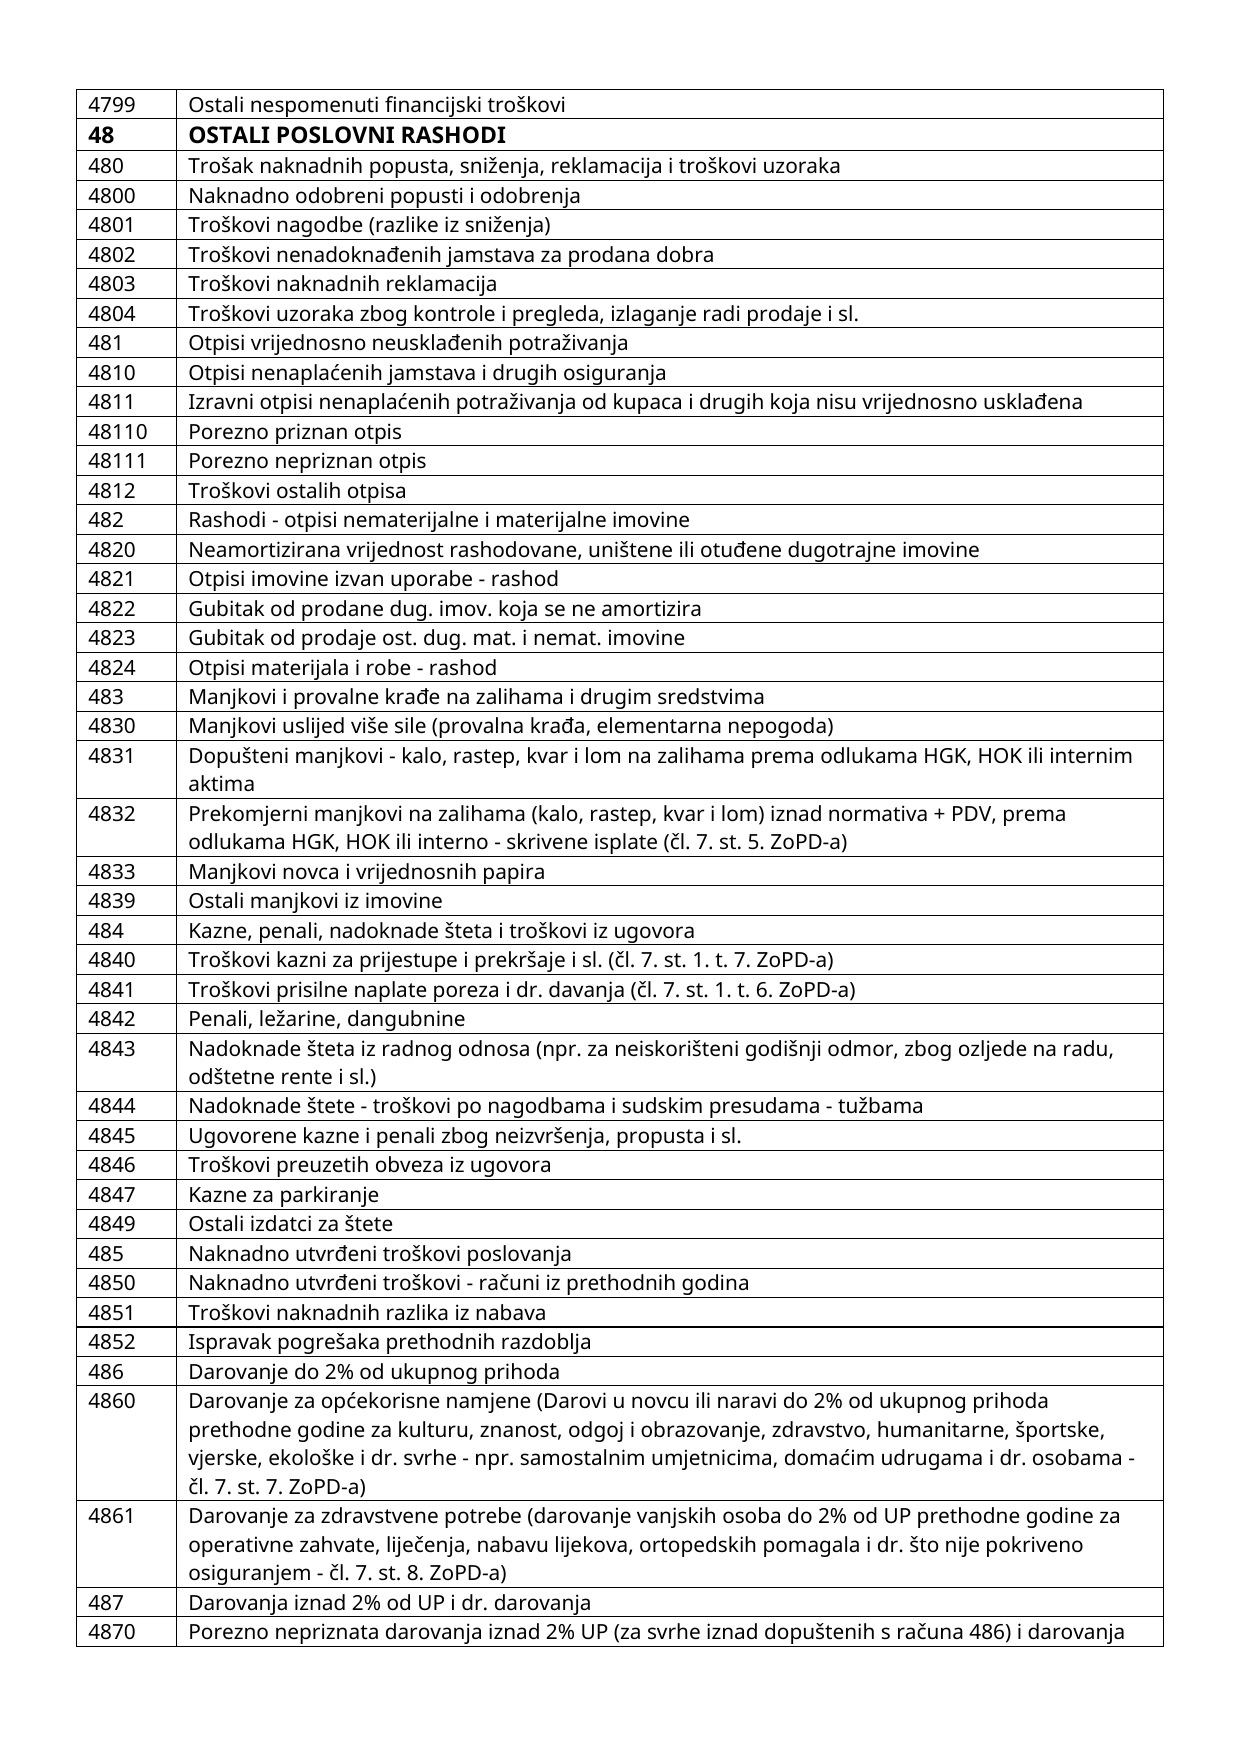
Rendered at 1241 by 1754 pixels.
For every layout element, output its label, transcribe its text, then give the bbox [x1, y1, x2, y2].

table_cell 4846 [77, 1151, 176, 1179]
table_cell 4843 [77, 1034, 176, 1091]
table_cell 4832 [77, 799, 176, 856]
table_cell 4812 [77, 476, 176, 504]
table_cell 4820 [77, 535, 176, 563]
table_cell Manjkovi i provalne krađe na zalihama i drugim sredstvima [177, 682, 1163, 711]
table_cell Nadoknade šteta iz radnog odnosa (npr. za neiskorišteni godišnji odmor, zbog ozljede na radu, odštetne rente i sl.) [177, 1034, 1163, 1091]
table_cell Prekomjerni manjkovi na zalihama (kalo, rastep, kvar i lom) iznad normativa + PDV, prema odlukama HGK, HOK ili interno - skrivene isplate (čl. 7. st. 5. ZoPD-a) [177, 799, 1163, 856]
table_cell 4842 [77, 1004, 176, 1033]
table_cell Troškovi nagodbe (razlike iz sniženja) [177, 210, 1163, 239]
table_cell Troškovi naknadnih reklamacija [177, 269, 1163, 298]
table_cell Darovanje za općekorisne namjene (Darovi u novcu ili naravi do 2% od ukupnog prihoda prethodne godine za kulturu, znanost, odgoj i obrazovanje, zdravstvo, humanitarne, športske, vjerske, ekološke i dr. svrhe - npr. samostalnim umjetnicima, domaćim udrugama i dr. osobama - čl. 7. st. 7. ZoPD-a) [177, 1386, 1163, 1500]
table_cell Izravni otpisi nenaplaćenih potraživanja od kupaca i drugih koja nisu vrijednosno usklađena [177, 387, 1163, 416]
table_cell 4822 [77, 594, 176, 622]
table_cell Ostali manjkovi iz imovine [177, 886, 1163, 915]
table_cell 48111 [77, 446, 176, 475]
table_cell Darovanje za zdravstvene potrebe (darovanje vanjskih osoba do 2% od UP prethodne godine za operativne zahvate, liječenja, nabavu lijekova, ortopedskih pomagala i dr. što nije pokriveno osiguranjem - čl. 7. st. 8. ZoPD-a) [177, 1501, 1163, 1587]
table_cell OSTALI POSLOVNI RASHODI [177, 119, 1163, 150]
table_cell 4840 [77, 945, 176, 974]
table_cell Ugovorene kazne i penali zbog neizvršenja, propusta i sl. [177, 1121, 1163, 1149]
table_cell 485 [77, 1239, 176, 1267]
table_cell Troškovi uzoraka zbog kontrole i pregleda, izlaganje radi prodaje i sl. [177, 299, 1163, 327]
table_cell 4803 [77, 269, 176, 298]
table_cell 4847 [77, 1180, 176, 1208]
table_cell Troškovi kazni za prijestupe i prekršaje i sl. (čl. 7. st. 1. t. 7. ZoPD-a) [177, 945, 1163, 974]
table_cell 4851 [77, 1298, 176, 1326]
table_cell Porezno nepriznan otpis [177, 446, 1163, 475]
table_cell Ostali izdatci za štete [177, 1210, 1163, 1238]
table_cell 483 [77, 682, 176, 711]
table_cell 48110 [77, 417, 176, 445]
table_cell 4839 [77, 886, 176, 915]
table_cell Troškovi ostalih otpisa [177, 476, 1163, 504]
table_cell 4852 [77, 1328, 176, 1356]
table_cell 4861 [77, 1501, 176, 1587]
table_cell 4850 [77, 1269, 176, 1297]
table_cell Naknadno utvrđeni troškovi - računi iz prethodnih godina [177, 1269, 1163, 1297]
table_cell Penali, ležarine, dangubnine [177, 1004, 1163, 1033]
table_cell Nadoknade štete - troškovi po nagodbama i sudskim presudama - tužbama [177, 1092, 1163, 1120]
table_cell 484 [77, 916, 176, 944]
table_cell 4799 [77, 90, 176, 118]
table_cell Neamortizirana vrijednost rashodovane, uništene ili otuđene dugotrajne imovine [177, 535, 1163, 563]
table_cell 48 [77, 119, 176, 150]
table_cell 4810 [77, 358, 176, 386]
table_cell Ostali nespomenuti financijski troškovi [177, 90, 1163, 118]
table_cell Gubitak od prodane dug. imov. koja se ne amortizira [177, 594, 1163, 622]
table_cell Trošak naknadnih popusta, sniženja, reklamacija i troškovi uzoraka [177, 151, 1163, 180]
table_cell Troškovi naknadnih razlika iz nabava [177, 1298, 1163, 1326]
table_cell Otpisi imovine izvan uporabe - rashod [177, 564, 1163, 593]
table_cell 4823 [77, 623, 176, 652]
table_cell 4870 [77, 1617, 176, 1646]
table_cell 4811 [77, 387, 176, 416]
table_cell Otpisi nenaplaćenih jamstava i drugih osiguranja [177, 358, 1163, 386]
table_cell Manjkovi novca i vrijednosnih papira [177, 857, 1163, 885]
table_cell 4841 [77, 975, 176, 1003]
table_cell 4821 [77, 564, 176, 593]
table_cell Porezno priznan otpis [177, 417, 1163, 445]
table_cell Naknadno utvrđeni troškovi poslovanja [177, 1239, 1163, 1267]
table_cell 4802 [77, 240, 176, 268]
table_cell 4804 [77, 299, 176, 327]
table_cell 4844 [77, 1092, 176, 1120]
table_cell 4849 [77, 1210, 176, 1238]
table_cell 4845 [77, 1121, 176, 1149]
table_cell 486 [77, 1357, 176, 1385]
table_cell Troškovi prisilne naplate poreza i dr. davanja (čl. 7. st. 1. t. 6. ZoPD-a) [177, 975, 1163, 1003]
table_cell Naknadno odobreni popusti i odobrenja [177, 181, 1163, 209]
table_cell 4860 [77, 1386, 176, 1500]
table_cell Troškovi preuzetih obveza iz ugovora [177, 1151, 1163, 1179]
table_cell 4824 [77, 653, 176, 681]
table_cell Porezno nepriznata darovanja iznad 2% UP (za svrhe iznad dopuštenih s računa 486) i darovanja [177, 1617, 1163, 1646]
table_cell 4801 [77, 210, 176, 239]
table_cell 4831 [77, 741, 176, 798]
table_cell 482 [77, 505, 176, 534]
table_cell 481 [77, 328, 176, 357]
table_cell Gubitak od prodaje ost. dug. mat. i nemat. imovine [177, 623, 1163, 652]
table_cell Darovanja iznad 2% od UP i dr. darovanja [177, 1588, 1163, 1616]
table_cell Manjkovi uslijed više sile (provalna krađa, elementarna nepogoda) [177, 712, 1163, 740]
table_cell Kazne za parkiranje [177, 1180, 1163, 1208]
table_cell Otpisi vrijednosno neusklađenih potraživanja [177, 328, 1163, 357]
table_cell Rashodi - otpisi nematerijalne i materijalne imovine [177, 505, 1163, 534]
table_cell 487 [77, 1588, 176, 1616]
table_cell Darovanje do 2% od ukupnog prihoda [177, 1357, 1163, 1385]
table_cell Troškovi nenadoknađenih jamstava za prodana dobra [177, 240, 1163, 268]
table_cell Ispravak pogrešaka prethodnih razdoblja [177, 1328, 1163, 1356]
table_cell 4833 [77, 857, 176, 885]
table_cell Kazne, penali, nadoknade šteta i troškovi iz ugovora [177, 916, 1163, 944]
table_cell Dopušteni manjkovi - kalo, rastep, kvar i lom na zalihama prema odlukama HGK, HOK ili internim aktima [177, 741, 1163, 798]
table_cell 4830 [77, 712, 176, 740]
table_cell 4800 [77, 181, 176, 209]
table_cell Otpisi materijala i robe - rashod [177, 653, 1163, 681]
table_cell 480 [77, 151, 176, 180]
